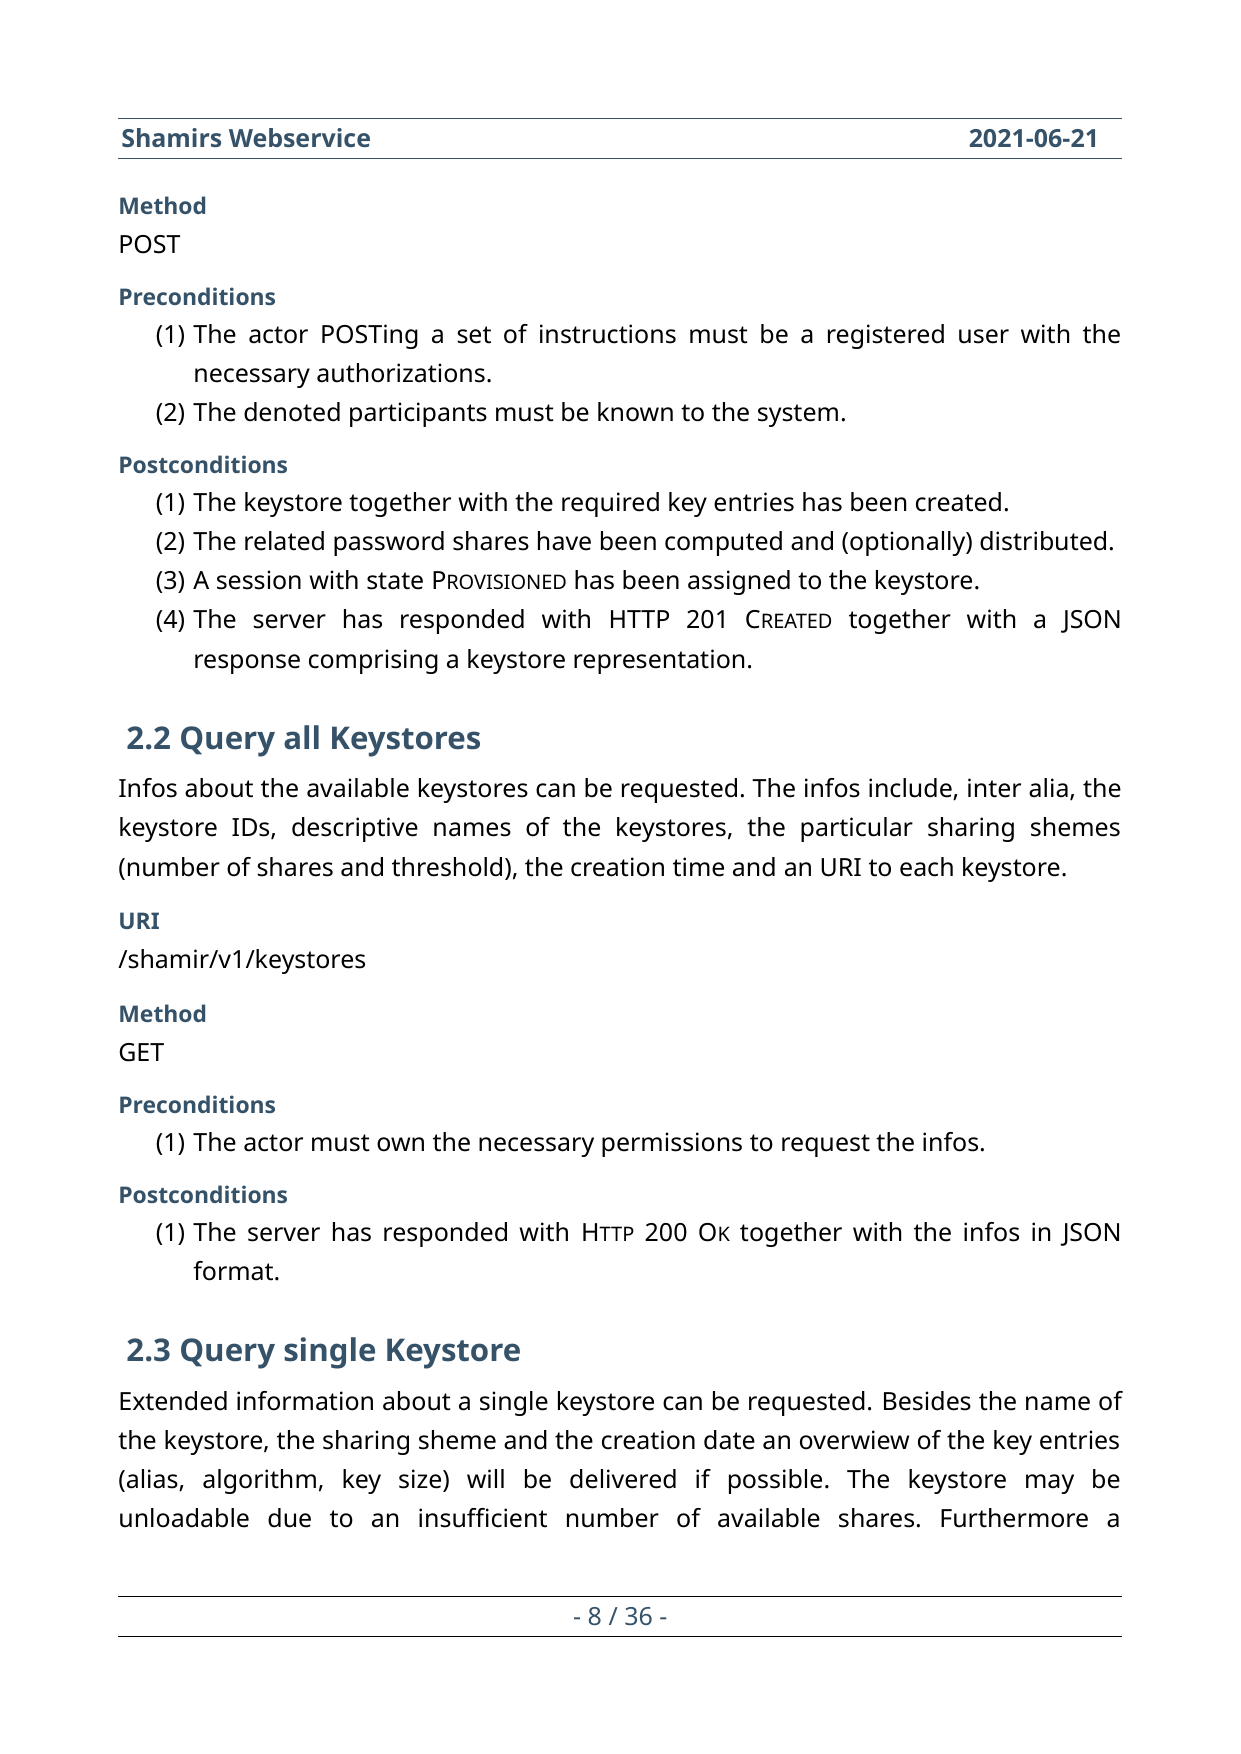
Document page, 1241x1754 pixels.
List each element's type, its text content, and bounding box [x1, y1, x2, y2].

subtitle Query all Keystores [118, 716, 1122, 758]
text /shamir/v1/keystores [118, 942, 1122, 976]
text Method [118, 188, 1122, 222]
list The actor must own the necessary permissions to request the infos. [156, 1125, 1122, 1159]
text Infos about the available keystores can be requested. The infos include, inter alia, the keystore IDs, descriptive names of the keystores, the particular sharing shemes (number of shares and threshold), the creation time and an URI to each keystore. [118, 771, 1122, 883]
list The related password shares have been computed and (optionally) distributed. [156, 524, 1122, 558]
list The server has responded with HTTP 201 Created together with a JSON response comprising a keystore representation. [156, 602, 1122, 675]
list A session with state Provisioned has been assigned to the keystore. [156, 563, 1122, 597]
text Method [118, 996, 1122, 1030]
list The denoted participants must be known to the system. [156, 395, 1122, 429]
text Preconditions [118, 1089, 1122, 1120]
list The keystore together with the required key entries has been created. [156, 484, 1122, 519]
subtitle Query single Keystore [118, 1328, 1122, 1371]
list The actor POSTing a set of instructions must be a registered user with the necessary authorizations. [156, 317, 1122, 390]
text Extended information about a single keystore can be requested. Besides the name of the keystore, the sharing sheme and the creation date an overwiew of the key entries (alias, algorithm, key size) will be delivered if possible. The keystore may be unloadable due to an insufficient number of available shares. Furthermore a [118, 1383, 1122, 1535]
text GET [118, 1035, 1122, 1069]
text URI [118, 903, 1122, 937]
text Postconditions [118, 449, 1122, 480]
list The server has responded with Http 200 Ok together with the infos in JSON format. [156, 1214, 1122, 1288]
text Postconditions [118, 1178, 1122, 1210]
text Preconditions [118, 281, 1122, 312]
text POST [118, 227, 1122, 261]
